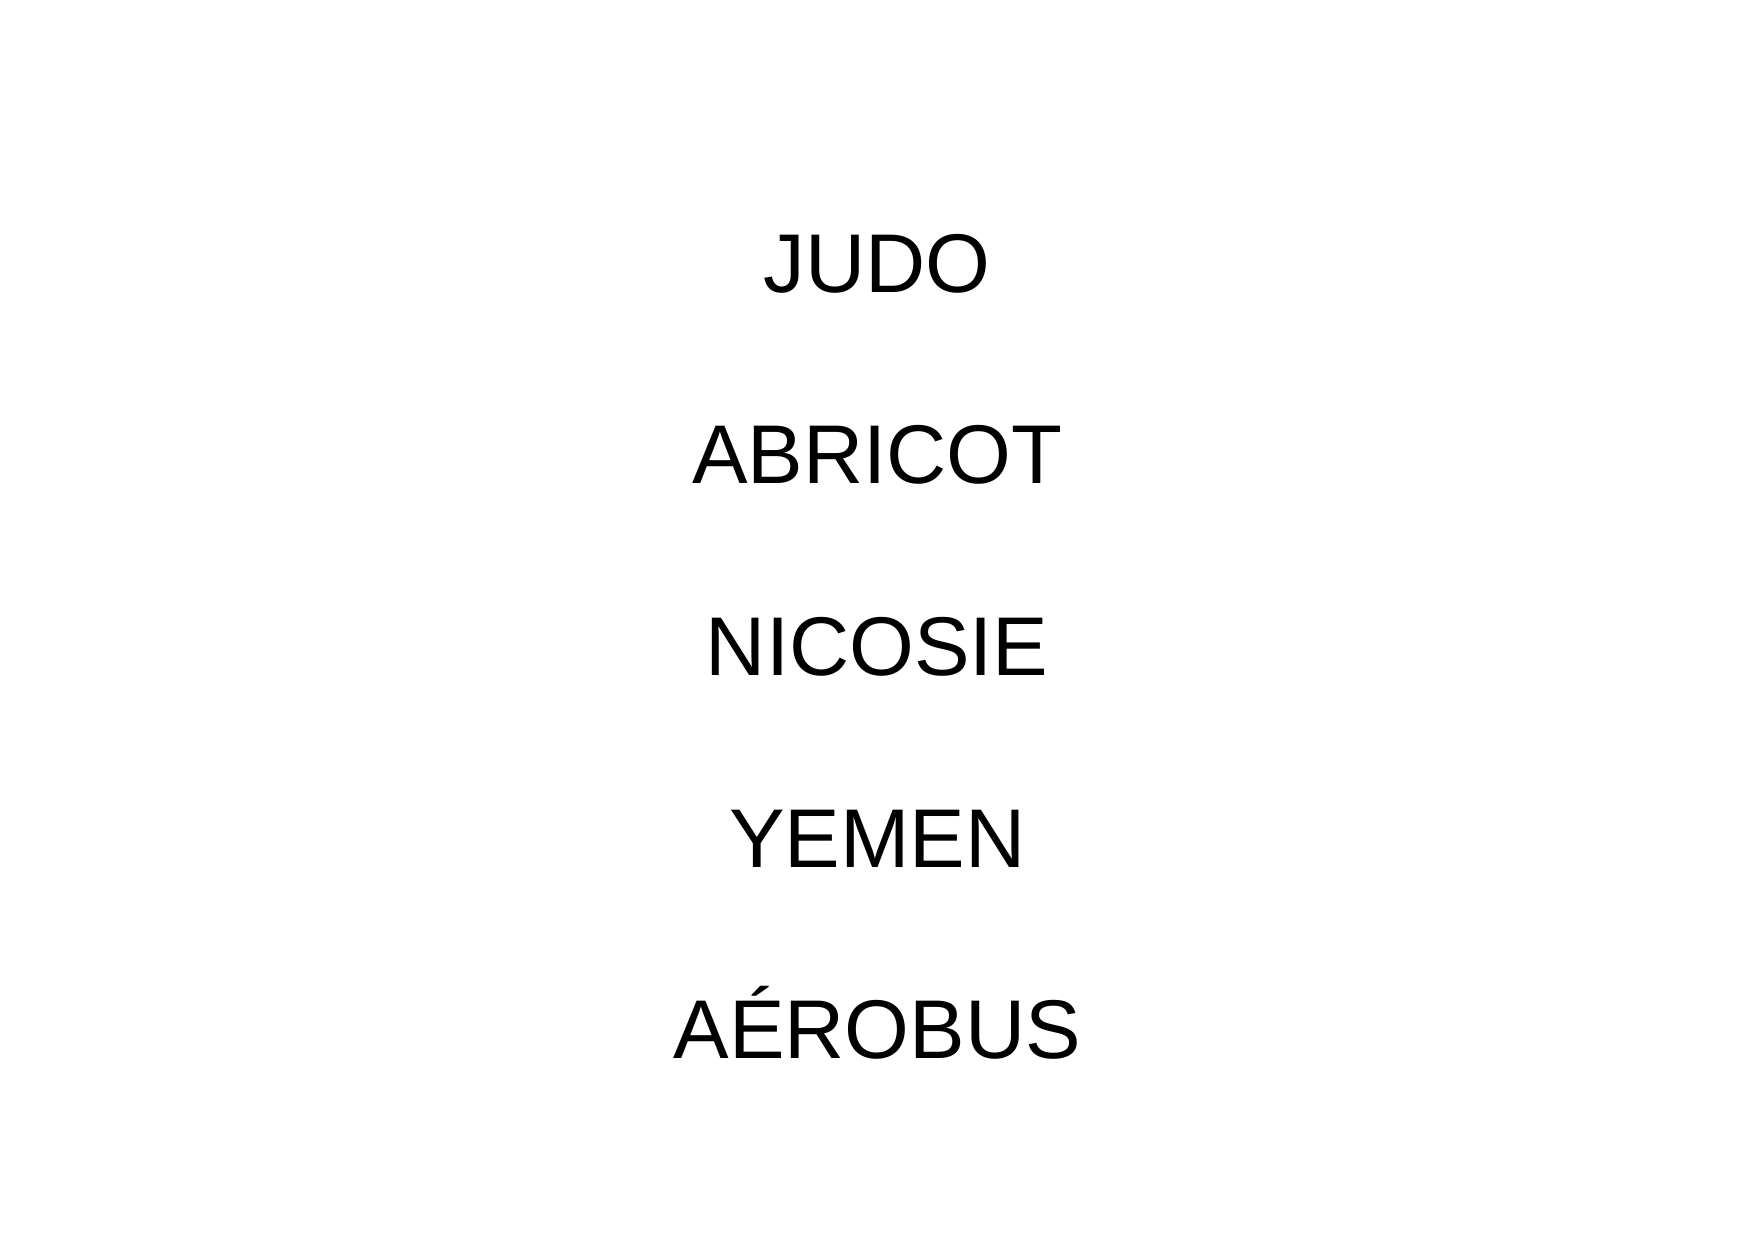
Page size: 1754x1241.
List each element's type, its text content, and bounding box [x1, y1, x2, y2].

text NICOSIE [118, 597, 1636, 693]
text ABRICOT [118, 406, 1636, 501]
text YEMEN [118, 789, 1636, 885]
text AÉROBUS [118, 981, 1636, 1076]
text JUDO [118, 214, 1636, 310]
